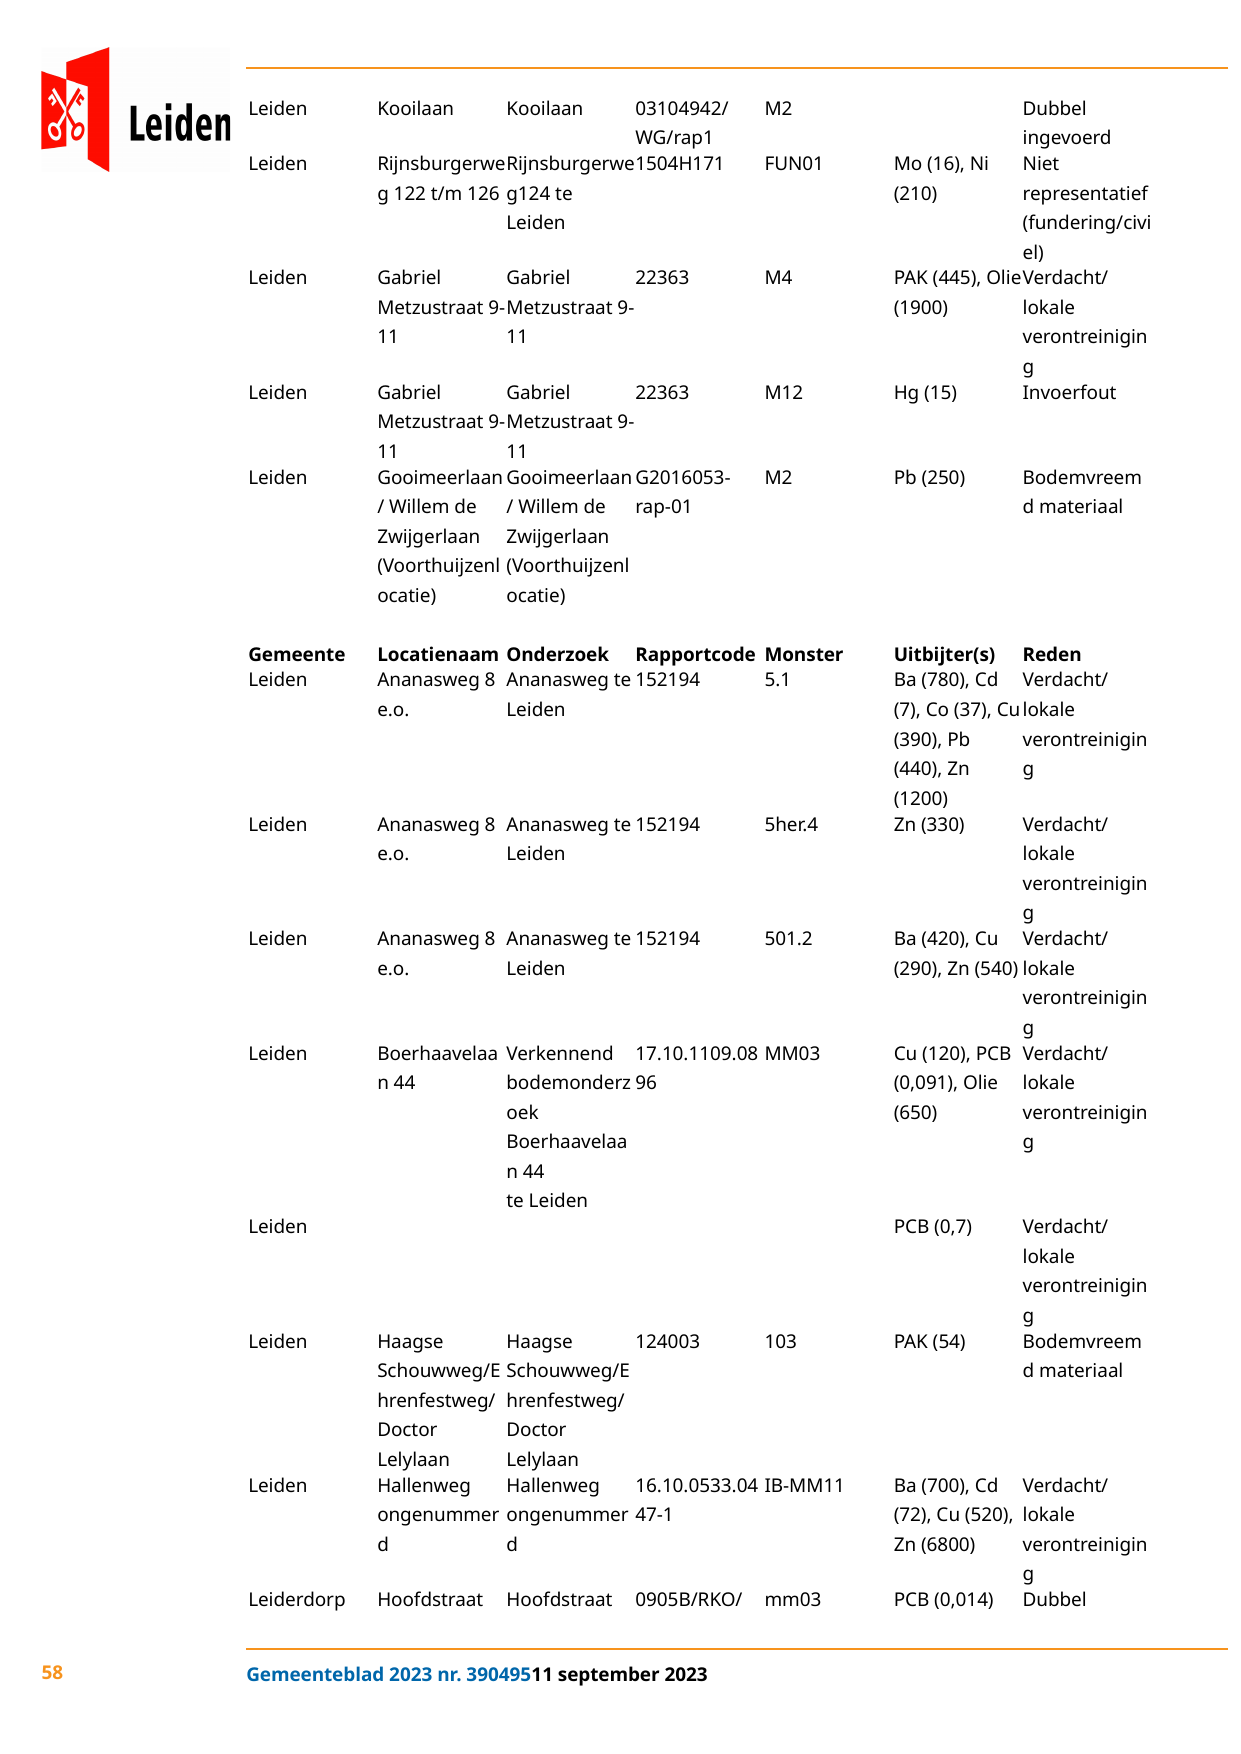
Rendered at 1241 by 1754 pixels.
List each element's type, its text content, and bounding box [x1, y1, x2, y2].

table_cell Gabriel Metzustraat 9-11 [377, 265, 506, 379]
table_cell Verdacht/lokale verontreiniging [1023, 667, 1152, 811]
table_cell Leiden [248, 1328, 377, 1472]
table_cell Verdacht/lokale verontreiniging [1023, 1040, 1152, 1213]
table_cell 152194 [635, 811, 764, 925]
table_cell FUN01 [764, 150, 893, 264]
table_cell Leiden [248, 95, 377, 150]
table_cell Leiden [248, 667, 377, 811]
table_cell Verkennend bodemonderzoek Boerhaavelaan 44 te Leiden [506, 1040, 635, 1213]
table_cell PAK (54) [894, 1328, 1022, 1472]
table_cell Hallenweg ongenummerd [506, 1472, 635, 1586]
table_cell Bodemvreemd materiaal [1023, 1328, 1152, 1472]
table_header Locatienaam [377, 641, 506, 667]
table_cell Mo (16), Ni (210) [894, 150, 1022, 264]
table_cell PAK (445), Olie (1900) [894, 265, 1022, 379]
table_cell 501.2 [764, 925, 893, 1040]
table_cell Leiden [248, 150, 377, 264]
table_cell Hallenweg ongenummerd [377, 1472, 506, 1586]
table_cell Rijnsburgerweg124 te Leiden [506, 150, 635, 264]
table_cell Dubbel ingevoerd [1023, 95, 1152, 150]
table_cell Verdacht/lokale verontreiniging [1023, 1213, 1152, 1328]
table_cell 152194 [635, 667, 764, 811]
table_cell Invoerfout [1023, 379, 1152, 464]
table_cell Ananasweg 8 e.o. [377, 925, 506, 1040]
table_cell IB-MM11 [764, 1472, 893, 1586]
table_cell Ba (780), Cd (7), Co (37), Cu (390), Pb (440), Zn (1200) [894, 667, 1022, 811]
table_cell 103 [764, 1328, 893, 1472]
table_header Reden [1023, 641, 1152, 667]
table_cell Gooimeerlaan / Willem de Zwijgerlaan (Voorthuijzenlocatie) [377, 464, 506, 608]
table_cell Gabriel Metzustraat 9-11 [377, 379, 506, 464]
table_cell 22363 [635, 265, 764, 379]
table_cell 152194 [635, 925, 764, 1040]
table_cell M2 [764, 464, 893, 608]
table_cell 124003 [635, 1328, 764, 1472]
table_cell Verdacht/lokale verontreiniging [1023, 925, 1152, 1040]
table_cell Ananasweg te Leiden [506, 667, 635, 811]
table_cell Leiden [248, 379, 377, 464]
table_cell Hoofdstraat [506, 1586, 635, 1612]
table_cell Leiden [248, 1213, 377, 1328]
table_cell [764, 1213, 893, 1328]
table_cell 5.1 [764, 667, 893, 811]
table_cell Hg (15) [894, 379, 1022, 464]
table_cell Leiden [248, 1472, 377, 1586]
table_cell Kooilaan [506, 95, 635, 150]
table_header Uitbijter(s) [894, 641, 1022, 667]
table_cell Boerhaavelaan 44 [377, 1040, 506, 1213]
table_cell Haagse Schouwweg/Ehrenfestweg/Doctor Lelylaan [377, 1328, 506, 1472]
table_cell 22363 [635, 379, 764, 464]
table_header Rapportcode [635, 641, 764, 667]
table_cell Verdacht/lokale verontreiniging [1023, 1472, 1152, 1586]
table_header Gemeente [248, 641, 377, 667]
table_cell Leiden [248, 265, 377, 379]
table_cell G2016053-rap-01 [635, 464, 764, 608]
table_cell Kooilaan [377, 95, 506, 150]
table_cell Niet representatief (fundering/civiel) [1023, 150, 1152, 264]
table_cell Dubbel [1023, 1586, 1152, 1612]
table_cell M12 [764, 379, 893, 464]
table_header Onderzoek [506, 641, 635, 667]
table_cell 03104942/WG/rap1 [635, 95, 764, 150]
table_cell mm03 [764, 1586, 893, 1612]
table_header Monster [764, 641, 893, 667]
table_cell Gabriel Metzustraat 9-11 [506, 379, 635, 464]
table_cell Hoofdstraat [377, 1586, 506, 1612]
table_cell M2 [764, 95, 893, 150]
table_cell Gooimeerlaan / Willem de Zwijgerlaan (Voorthuijzenlocatie) [506, 464, 635, 608]
table_cell PCB (0,014) [894, 1586, 1022, 1612]
table_cell Haagse Schouwweg/Ehrenfestweg/Doctor Lelylaan [506, 1328, 635, 1472]
table_cell Ba (420), Cu (290), Zn (540) [894, 925, 1022, 1040]
table_cell Rijnsburgerweg 122 t/m 126 [377, 150, 506, 264]
table_cell M4 [764, 265, 893, 379]
table_cell Cu (120), PCB (0,091), Olie (650) [894, 1040, 1022, 1213]
table_cell Leiderdorp [248, 1586, 377, 1612]
table_cell Ananasweg te Leiden [506, 811, 635, 925]
table_cell Pb (250) [894, 464, 1022, 608]
table_cell Zn (330) [894, 811, 1022, 925]
table_cell [894, 95, 1022, 150]
table_cell [506, 1213, 635, 1328]
table_cell Ba (700), Cd (72), Cu (520), Zn (6800) [894, 1472, 1022, 1586]
table_cell 17.10.1109.0896 [635, 1040, 764, 1213]
table_cell 0905B/RKO/ [635, 1586, 764, 1612]
table_cell Leiden [248, 925, 377, 1040]
table_cell [635, 1213, 764, 1328]
table_cell Ananasweg te Leiden [506, 925, 635, 1040]
table_cell Ananasweg 8 e.o. [377, 667, 506, 811]
table_cell Leiden [248, 464, 377, 608]
table_cell Verdacht/lokale verontreiniging [1023, 811, 1152, 925]
table_cell 1504H171 [635, 150, 764, 264]
table_cell Bodemvreemd materiaal [1023, 464, 1152, 608]
table_cell Leiden [248, 1040, 377, 1213]
table_cell Leiden [248, 811, 377, 925]
table_cell PCB (0,7) [894, 1213, 1022, 1328]
table_cell Ananasweg 8 e.o. [377, 811, 506, 925]
table_cell [377, 1213, 506, 1328]
picture [41, 47, 231, 172]
table_cell Gabriel Metzustraat 9-11 [506, 265, 635, 379]
table_cell Verdacht/lokale verontreiniging [1023, 265, 1152, 379]
table_cell 16.10.0533.0447-1 [635, 1472, 764, 1586]
table_cell MM03 [764, 1040, 893, 1213]
table_cell 5her.4 [764, 811, 893, 925]
